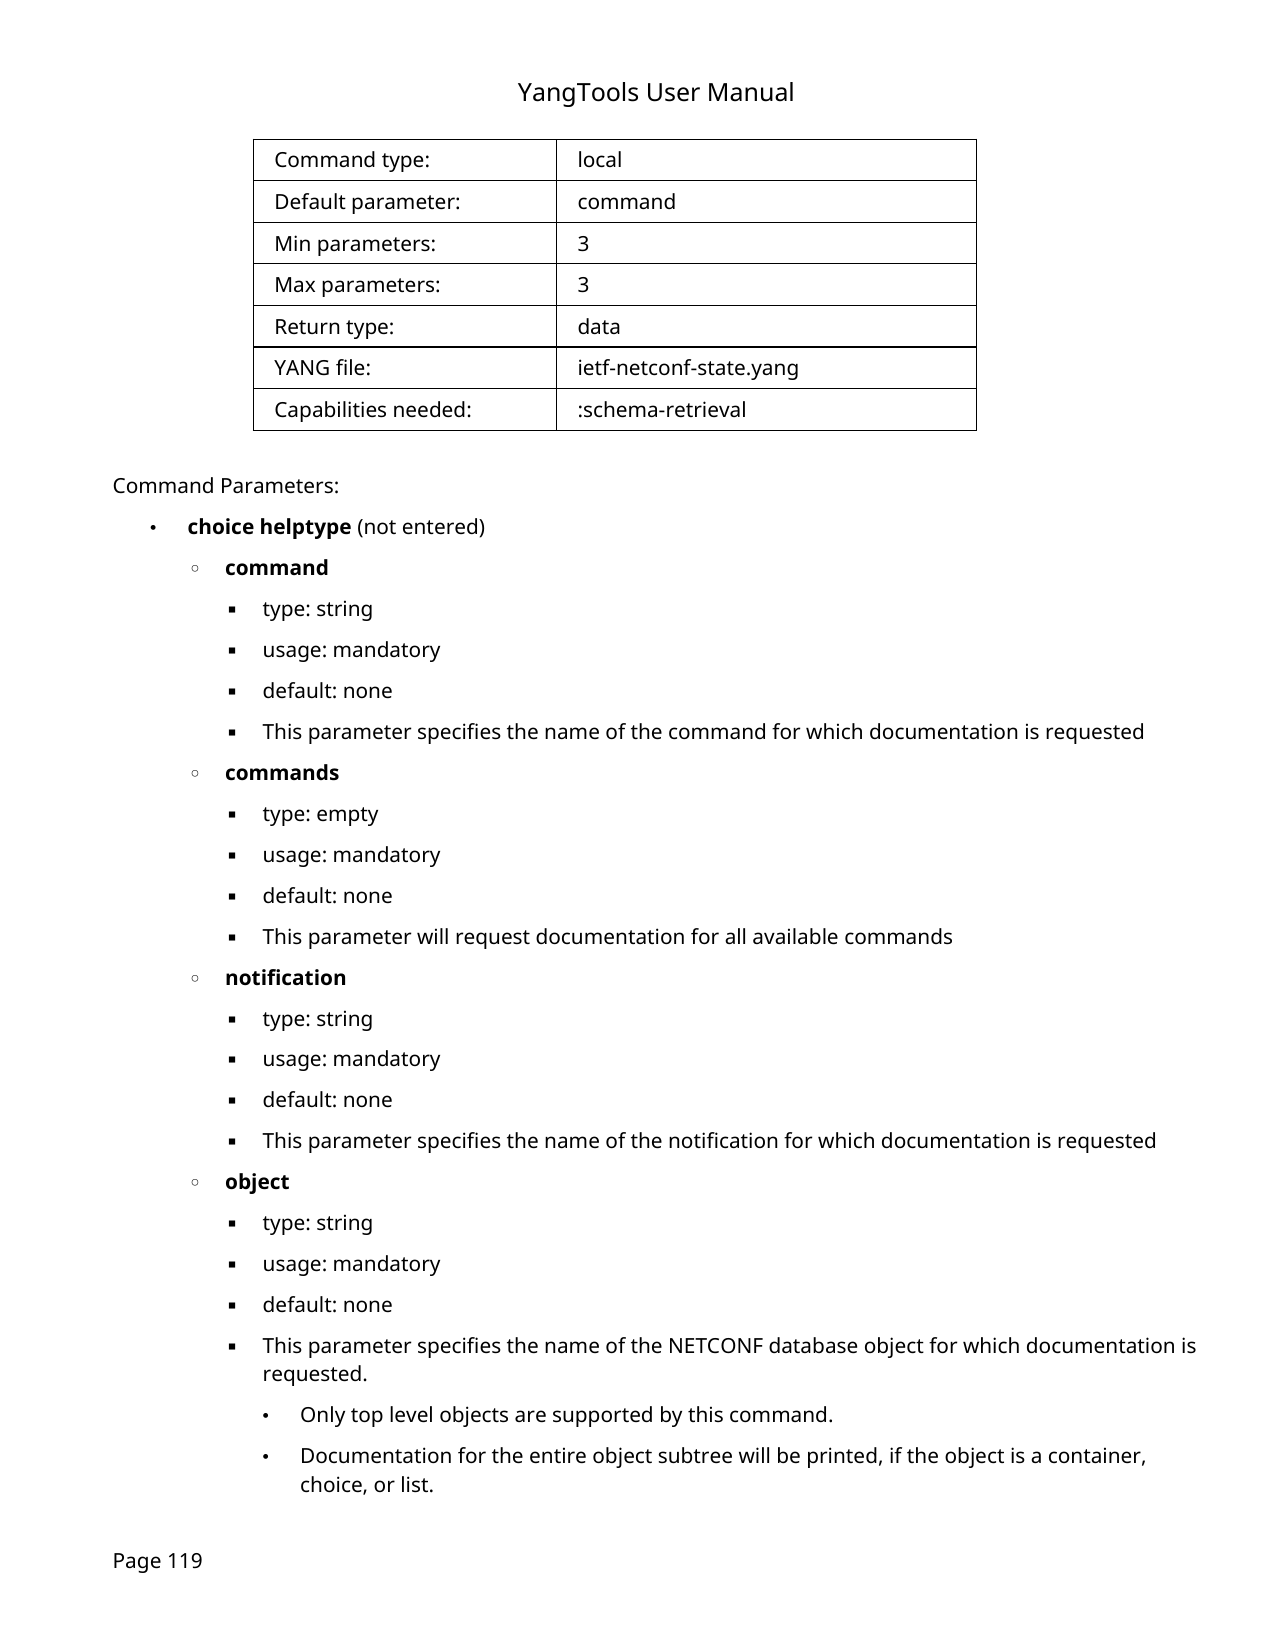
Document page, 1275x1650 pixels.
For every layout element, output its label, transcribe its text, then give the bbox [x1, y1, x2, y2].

list type: string [225, 594, 1200, 623]
list default: none [225, 676, 1200, 704]
list usage: mandatory [225, 635, 1200, 664]
text Command Parameters: [112, 471, 1200, 500]
list type: string [225, 1208, 1200, 1237]
table_cell Capabilities needed: [254, 389, 556, 429]
list object [187, 1167, 1200, 1196]
table_header Command type: [254, 140, 556, 180]
table_header local [557, 140, 976, 180]
list command [187, 553, 1200, 582]
list type: empty [225, 799, 1200, 827]
table_cell data [557, 306, 976, 346]
list This parameter will request documentation for all available commands [225, 922, 1200, 950]
table_cell ietf-netconf-state.yang [557, 348, 976, 388]
list type: string [225, 1004, 1200, 1032]
list choice helptype (not entered) [150, 512, 1200, 541]
table_cell YANG file: [254, 348, 556, 388]
table_cell Max parameters: [254, 264, 556, 305]
table_cell 3 [557, 223, 976, 263]
table_cell Min parameters: [254, 223, 556, 263]
table_cell command [557, 181, 976, 222]
list This parameter specifies the name of the command for which documentation is requested [225, 717, 1200, 746]
list Only top level objects are supported by this command. [262, 1401, 1200, 1429]
list default: none [225, 1290, 1200, 1319]
list default: none [225, 1086, 1200, 1114]
list notification [187, 963, 1200, 991]
table_cell 3 [557, 264, 976, 305]
list usage: mandatory [225, 1249, 1200, 1278]
list This parameter specifies the name of the notification for which documentation is requested [225, 1126, 1200, 1155]
list usage: mandatory [225, 1044, 1200, 1073]
table_cell Default parameter: [254, 181, 556, 222]
list default: none [225, 881, 1200, 909]
table_cell :schema-retrieval [557, 389, 976, 429]
list commands [187, 758, 1200, 786]
table_cell Return type: [254, 306, 556, 346]
list usage: mandatory [225, 840, 1200, 868]
list This parameter specifies the name of the NETCONF database object for which documentation is requested. [225, 1331, 1200, 1388]
list Documentation for the entire object subtree will be printed, if the object is a container, choice, or list. [262, 1441, 1200, 1498]
